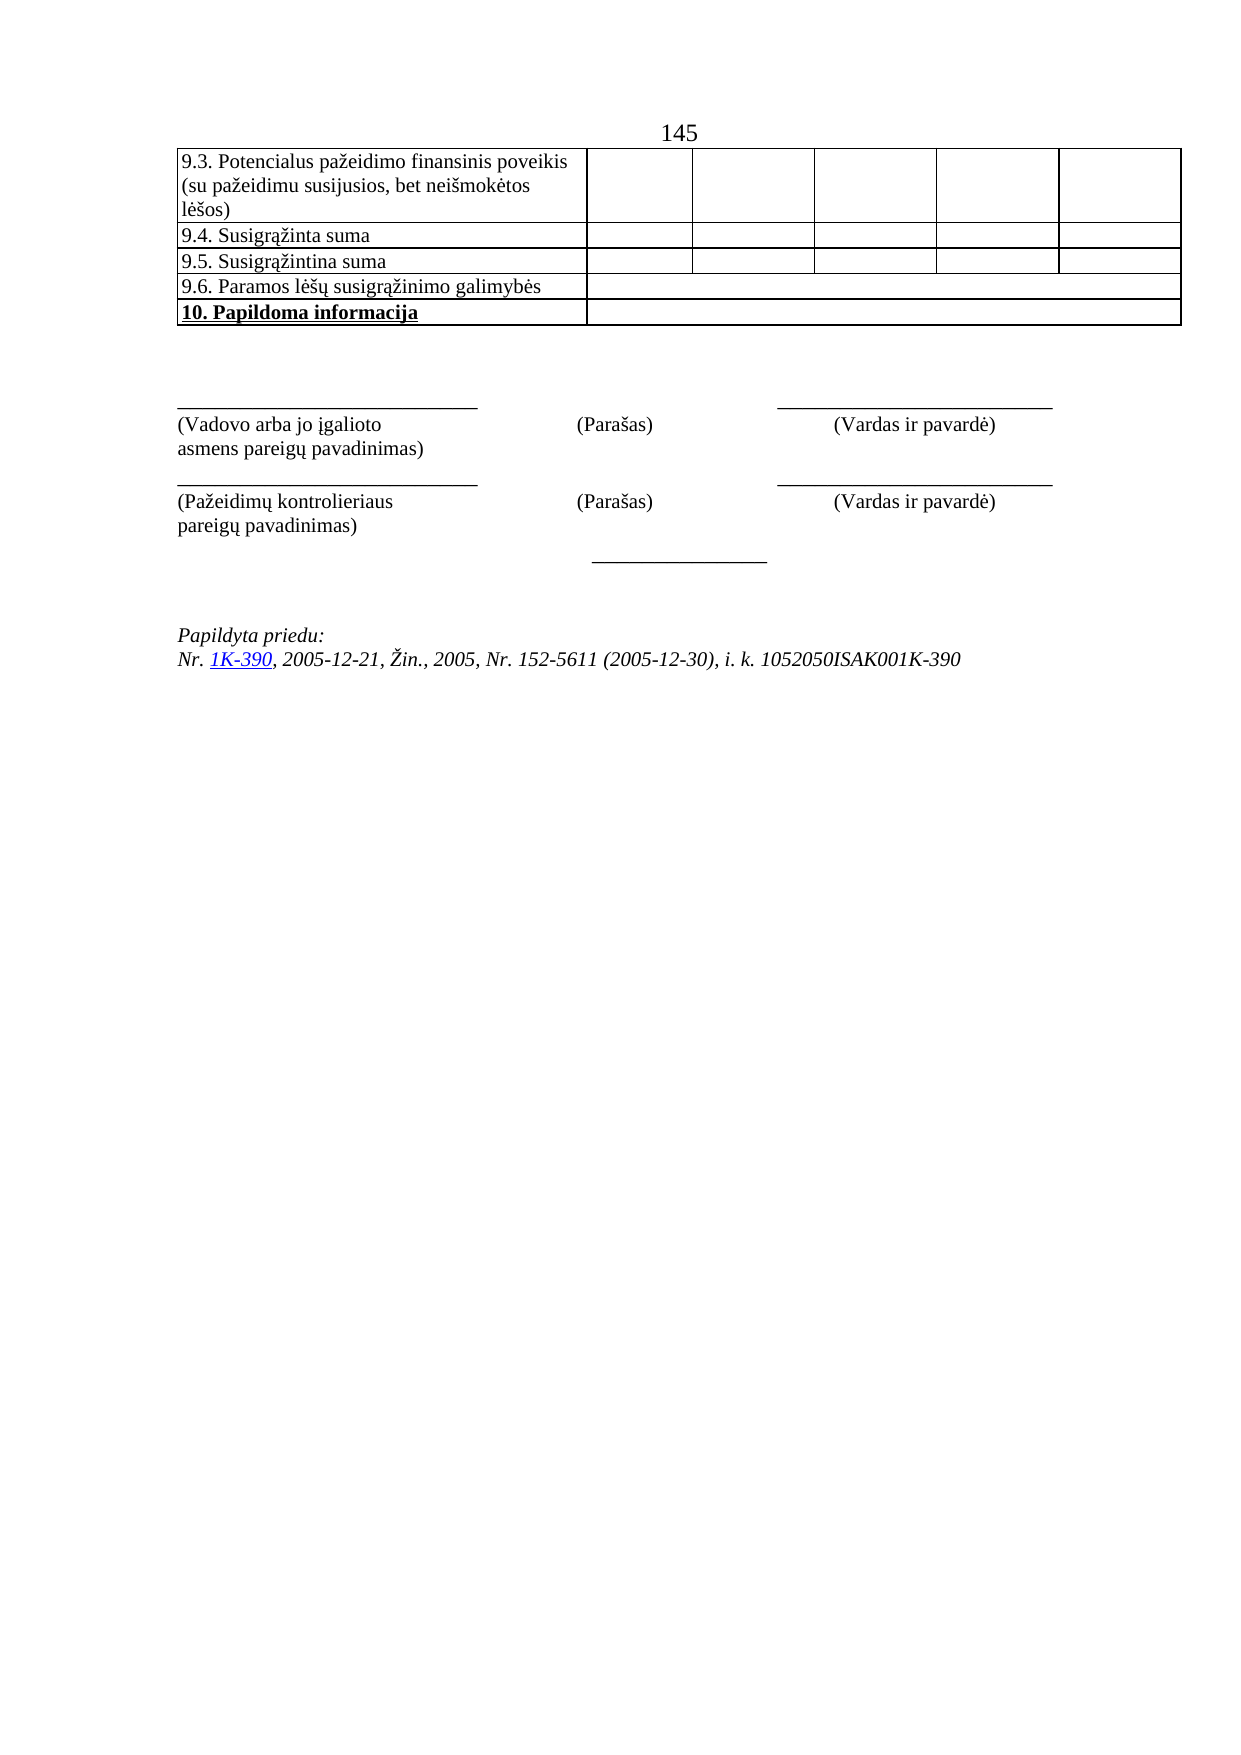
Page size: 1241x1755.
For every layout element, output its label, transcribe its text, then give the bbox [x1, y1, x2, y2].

table_cell [693, 249, 814, 273]
text ________________________ ______________________ [177, 460, 1181, 488]
table_cell [1060, 149, 1180, 221]
text Papildyta priedu: [177, 623, 1181, 647]
table_cell [1060, 249, 1180, 273]
table_cell 10. Papildoma informacija [178, 300, 586, 324]
text (Pažeidimų kontrolieriaus (Parašas) (Vardas ir pavardė) [177, 488, 1181, 513]
table_cell [937, 149, 1058, 221]
text Nr. 1K-390, 2005-12-21, Žin., 2005, Nr. 152-5611 (2005-12-30), i. k. 1052050ISAK001K-390 [177, 647, 1181, 671]
table_cell 9.3. Potencialus pažeidimo finansinis poveikis (su pažeidimu susijusios, bet neišmokėtos lėšos) [178, 149, 586, 221]
table_cell [1060, 223, 1180, 247]
table_cell [937, 223, 1058, 247]
table_cell [815, 149, 936, 221]
table_cell [588, 274, 1180, 298]
text pareigų pavadinimas) [177, 513, 1181, 537]
table_cell [815, 223, 936, 247]
table_cell 9.5. Susigrąžintina suma [178, 249, 586, 273]
table_cell [588, 223, 692, 247]
table_cell [693, 149, 814, 221]
text ______________ [177, 537, 1181, 565]
table_cell [937, 249, 1058, 273]
text (Vadovo arba jo įgalioto (Parašas) (Vardas ir pavardė) [177, 412, 1181, 436]
table_cell [693, 223, 814, 247]
table_cell [588, 300, 1180, 324]
table_cell 9.4. Susigrąžinta suma [178, 223, 586, 247]
table_cell [588, 249, 692, 273]
table_cell 9.6. Paramos lėšų susigrąžinimo galimybės [178, 274, 586, 298]
table_cell [588, 149, 692, 221]
text asmens pareigų pavadinimas) [177, 436, 1181, 460]
text ________________________ ______________________ [177, 383, 1181, 412]
table_cell [815, 249, 936, 273]
